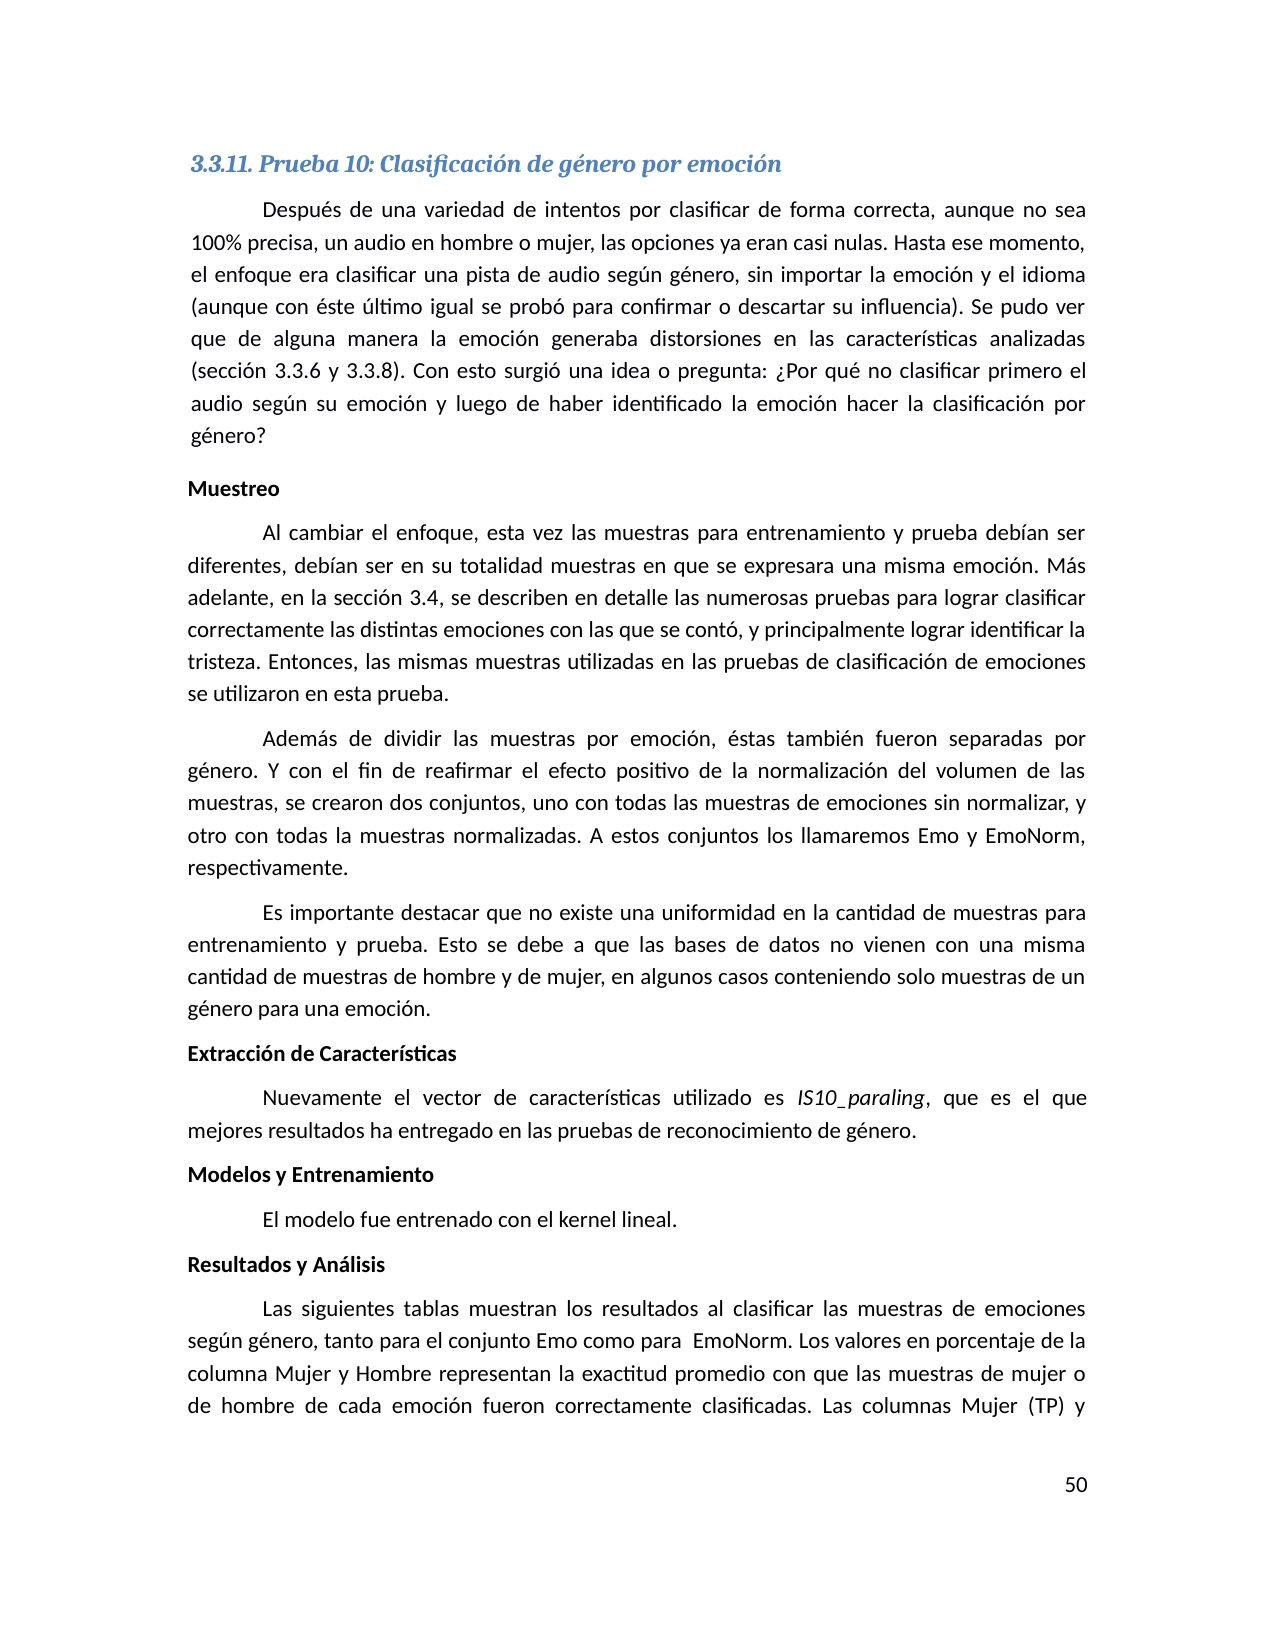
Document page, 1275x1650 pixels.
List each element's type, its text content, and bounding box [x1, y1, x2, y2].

text Resultados y Análisis [187, 1250, 1087, 1278]
text Extracción de Características [187, 1039, 1087, 1067]
text Al cambiar el enfoque, esta vez las muestras para entrenamiento y prueba debían ser diferentes, debían ser en su totalidad muestras en que se expresara una misma emoción. Más adelante, en la sección 3.4, se describen en detalle las numerosas pruebas para lograr clasificar correctamente las distintas emociones con las que se contó, y principalmente lograr identificar la tristeza. Entonces, las mismas muestras utilizadas en las pruebas de clasificación de emociones se utilizaron en esta prueba. [187, 518, 1087, 707]
text Modelos y Entrenamiento [187, 1160, 1087, 1188]
text El modelo fue entrenado con el kernel lineal. [187, 1205, 1087, 1233]
text Después de una variedad de intentos por clasificar de forma correcta, aunque no sea 100% precisa, un audio en hombre o mujer, las opciones ya eran casi nulas. Hasta ese momento, el enfoque era clasificar una pista de audio según género, sin importar la emoción y el idioma (aunque con éste último igual se probó para confirmar o descartar su influencia). Se pudo ver que de alguna manera la emoción generaba distorsiones en las características analizadas (sección 3.3.6 y 3.3.8). Con esto surgió una idea o pregunta: ¿Por qué no clasificar primero el audio según su emoción y luego de haber identificado la emoción hacer la clasificación por género? [191, 196, 1087, 449]
text Las siguientes tablas muestran los resultados al clasificar las muestras de emociones según género, tanto para el conjunto Emo como para EmoNorm. Los valores en porcentaje de la columna Mujer y Hombre representan la exactitud promedio con que las muestras de mujer o de hombre de cada emoción fueron correctamente clasificadas. Las columnas Mujer (TP) y [187, 1294, 1087, 1419]
text Además de dividir las muestras por emoción, éstas también fueron separadas por género. Y con el fin de reafirmar el efecto positivo de la normalización del volumen de las muestras, se crearon dos conjuntos, uno con todas las muestras de emociones sin normalizar, y otro con todas la muestras normalizadas. A estos conjuntos los llamaremos Emo y EmoNorm, respectivamente. [187, 724, 1087, 881]
text Muestreo [187, 474, 1087, 502]
text Nuevamente el vector de características utilizado es IS10_paraling, que es el que mejores resultados ha entregado en las pruebas de reconocimiento de género. [187, 1083, 1087, 1144]
text Es importante destacar que no existe una uniformidad en la cantidad de muestras para entrenamiento y prueba. Esto se debe a que las bases de datos no vienen con una misma cantidad de muestras de hombre y de mujer, en algunos casos conteniendo solo muestras de un género para una emoción. [187, 898, 1087, 1022]
subtitle 3.3.11. Prueba 10: Clasificación de género por emoción [191, 150, 1087, 179]
